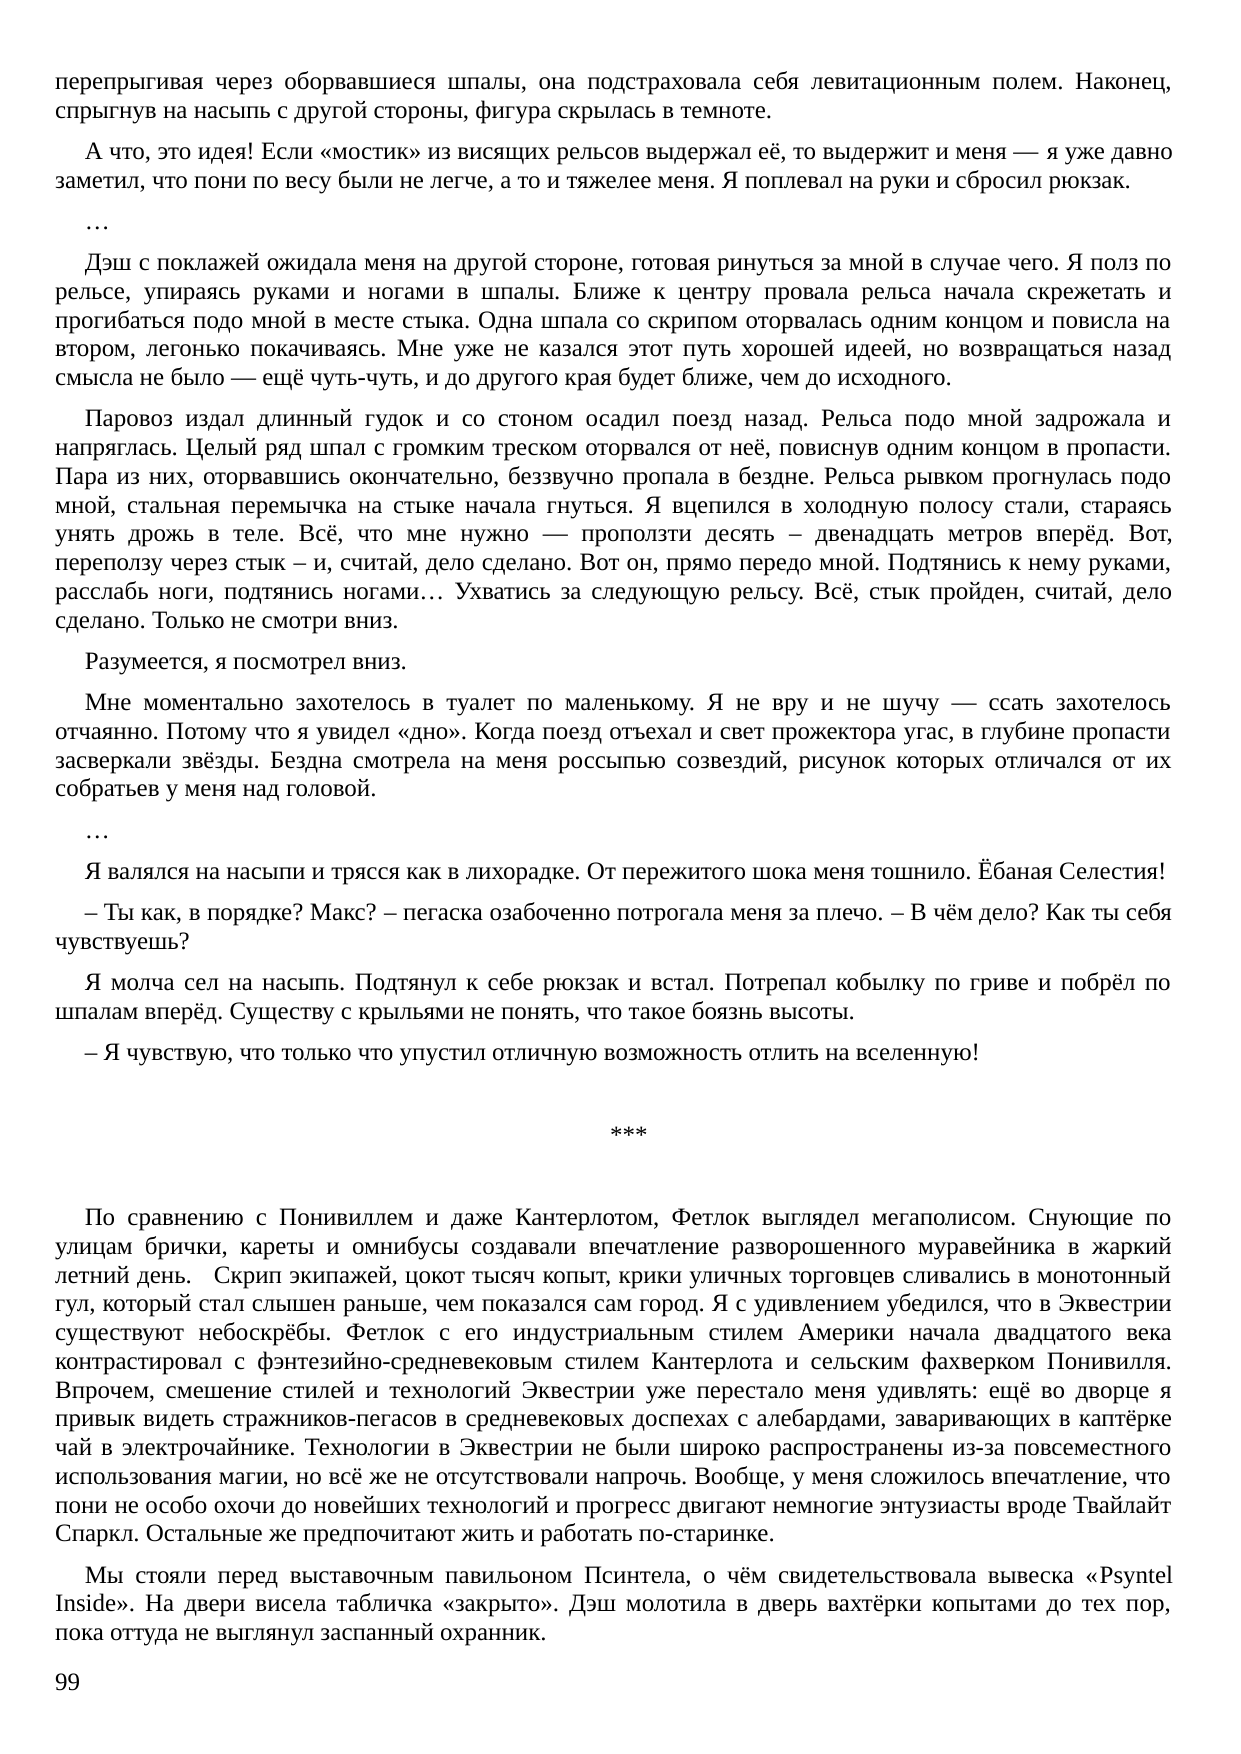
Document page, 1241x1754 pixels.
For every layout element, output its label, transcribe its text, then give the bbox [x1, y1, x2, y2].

text … [55, 206, 1173, 235]
text А что, это идея! Если «мостик» из висящих рельсов выдержал её, то выдержит и меня — я уже давно заметил, что пони по весу были не легче, а то и тяжелее меня. Я поплевал на руки и сбросил рюкзак. [55, 136, 1173, 193]
text … [55, 815, 1173, 843]
text – Я чувствую, что только что упустил отличную возможность отлить на вселенную! [55, 1037, 1173, 1066]
text Разумеется, я посмотрел вниз. [55, 646, 1173, 675]
text перепрыгивая через оборвавшиеся шпалы, она подстраховала себя левитационным полем. Наконец, спрыгнув на насыпь с другой стороны, фигура скрылась в темноте. [55, 66, 1173, 123]
text По сравнению с Понивиллем и даже Кантерлотом, Фетлок выглядел мегаполисом. Снующие по улицам брички, кареты и омнибусы создавали впечатление разворошенного муравейника в жаркий летний день. Скрип экипажей, цокот тысяч копыт, крики уличных торговцев сливались в монотонный гул, который стал слышен раньше, чем показался сам город. Я с удивлением убедился, что в Эквестрии существуют небоскрёбы. Фетлок с его индустриальным стилем Америки начала двадцатого века контрастировал с фэнтезийно-средневековым стилем Кантерлота и сельским фахверком Понивилля. Впрочем, смешение стилей и технологий Эквестрии уже перестало меня удивлять: ещё во дворце я привык видеть стражников-пегасов в средневековых доспехах с алебардами, заваривающих в каптёрке чай в электрочайнике. Технологии в Эквестрии не были широко распространены из-за повсеместного использования магии, но всё же не отсутствовали напрочь. Вообще, у меня сложилось впечатление, что пони не особо охочи до новейших технологий и прогресс двигают немногие энтузиасты вроде Твайлайт Спаркл. Остальные же предпочитают жить и работать по-старинке. [55, 1202, 1173, 1547]
text Я валялся на насыпи и трясся как в лихорадке. От пережитого шока меня тошнило. Ёбаная Селестия! [55, 856, 1173, 885]
text Мы стояли перед выставочным павильоном Псинтела, о чём свидетельствовала вывеска «Psyntel Inside». На двери висела табличка «закрыто». Дэш молотила в дверь вахтёрки копытами до тех пор, пока оттуда не выглянул заспанный охранник. [55, 1560, 1173, 1646]
text – Ты как, в порядке? Макс? – пегаска озабоченно потрогала меня за плечо. – В чём дело? Как ты себя чувствуешь? [55, 897, 1173, 955]
text *** [55, 1120, 1173, 1148]
text Дэш с поклажей ожидала меня на другой стороне, готовая ринуться за мной в случае чего. Я полз по рельсе, упираясь руками и ногами в шпалы. Ближе к центру провала рельса начала скрежетать и прогибаться подо мной в месте стыка. Одна шпала со скрипом оторвалась одним концом и повисла на втором, легонько покачиваясь. Мне уже не казался этот путь хорошей идеей, но возвращаться назад смысла не было — ещё чуть-чуть, и до другого края будет ближе, чем до исходного. [55, 247, 1173, 391]
text Мне моментально захотелось в туалет по маленькому. Я не вру и не шучу — ссать захотелось отчаянно. Потому что я увидел «дно». Когда поезд отъехал и свет прожектора угас, в глубине пропасти засверкали звёзды. Бездна смотрела на меня россыпью созвездий, рисунок которых отличался от их собратьев у меня над головой. [55, 687, 1173, 802]
text Я молча сел на насыпь. Подтянул к себе рюкзак и встал. Потрепал кобылку по гриве и побрёл по шпалам вперёд. Существу с крыльями не понять, что такое боязнь высоты. [55, 967, 1173, 1025]
text Паровоз издал длинный гудок и со стоном осадил поезд назад. Рельса подо мной задрожала и напряглась. Целый ряд шпал с громким треском оторвался от неё, повиснув одним концом в пропасти. Пара из них, оторвавшись окончательно, беззвучно пропала в бездне. Рельса рывком прогнулась подо мной, стальная перемычка на стыке начала гнуться. Я вцепился в холодную полосу стали, стараясь унять дрожь в теле. Всё, что мне нужно — проползти десять – двенадцать метров вперёд. Вот, переползу через стык – и, считай, дело сделано. Вот он, прямо передо мной. Подтянись к нему руками, расслабь ноги, подтянись ногами… Ухватись за следующую рельсу. Всё, стык пройден, считай, дело сделано. Только не смотри вниз. [55, 403, 1173, 633]
